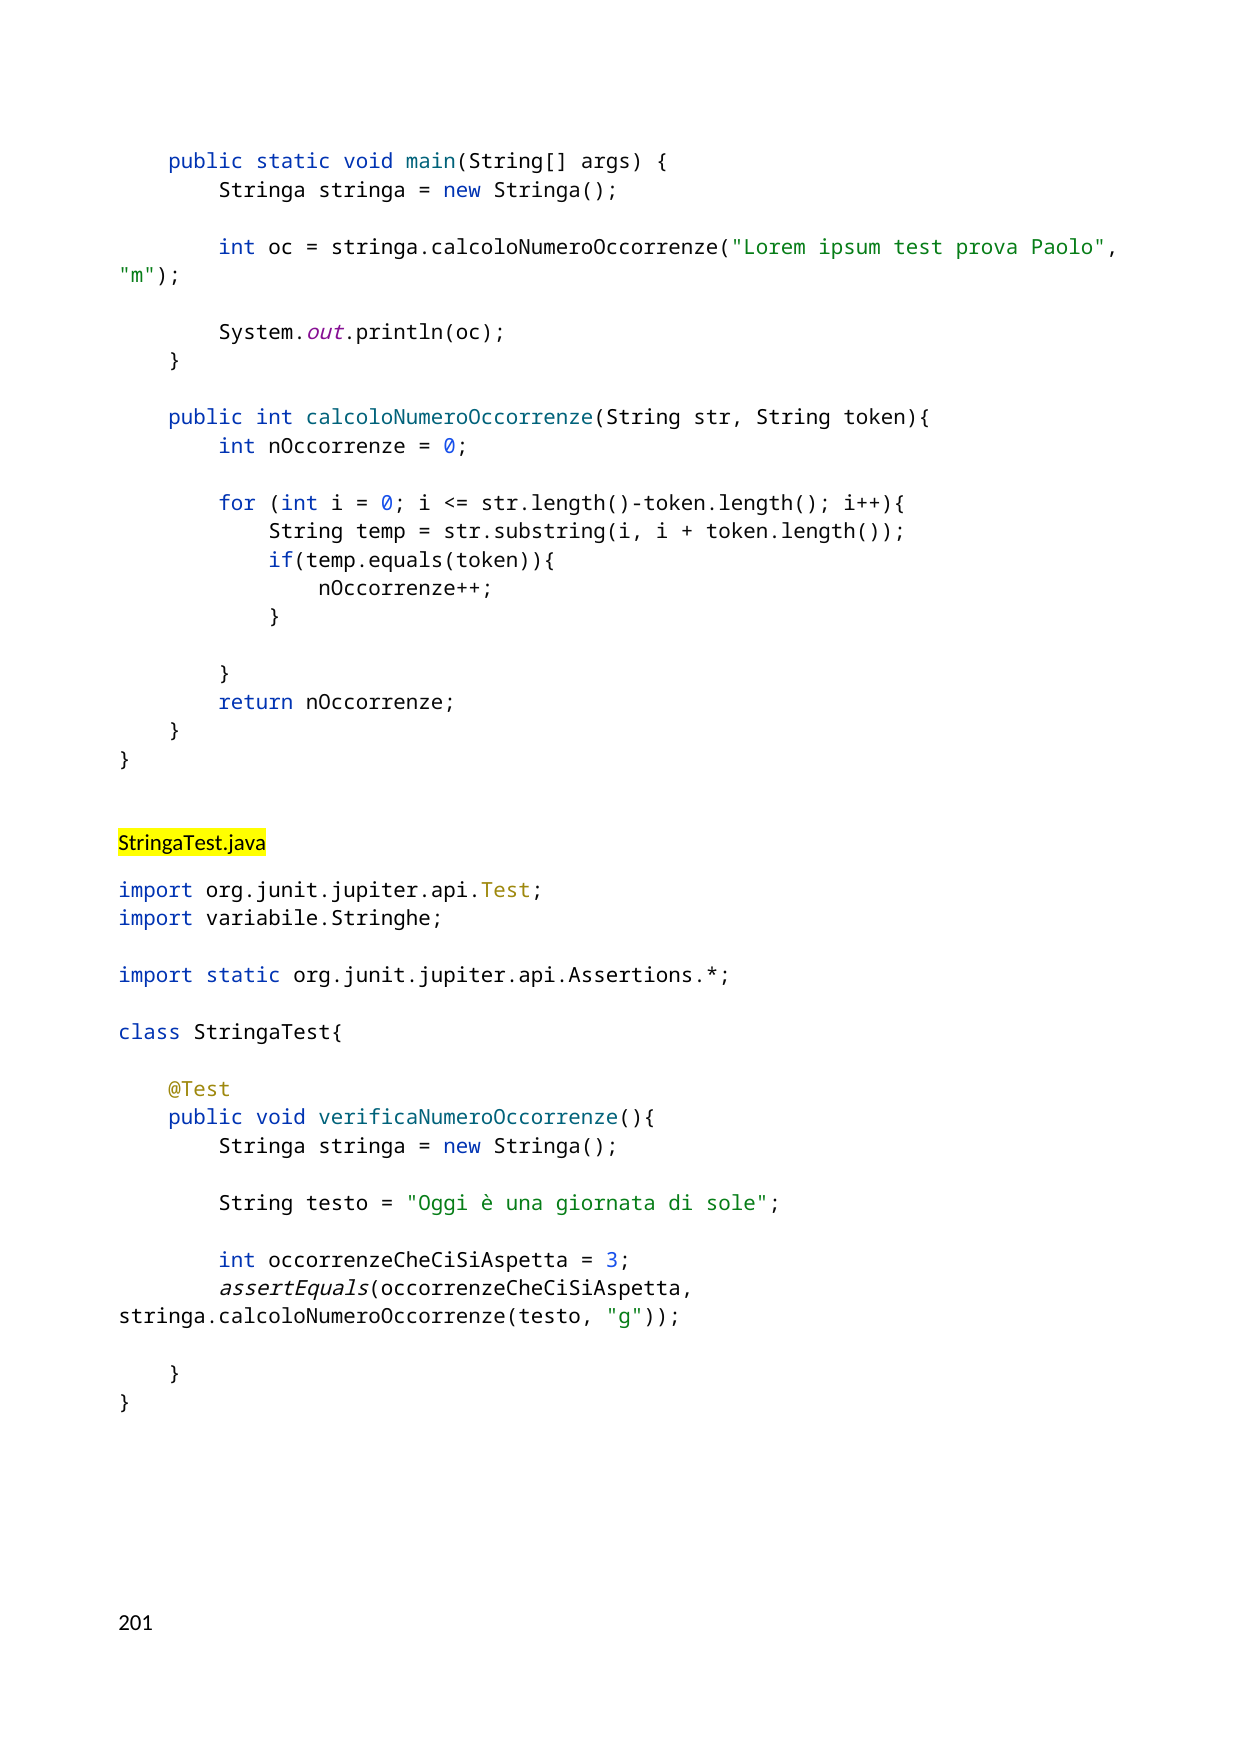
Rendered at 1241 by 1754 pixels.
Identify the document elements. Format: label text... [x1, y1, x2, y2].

text StringaTest.java [118, 828, 1122, 856]
text } } [118, 1330, 1122, 1415]
text public static void main(String[] args) { Stringa stringa = new Stringa(); int oc = stringa.calcoloNumeroOccorrenze("Lorem ipsum test prova Paolo", "m"); System.out.println(oc); } public int calcoloNumeroOccorrenze(String str, String token){ int nOccorrenze = 0; for (int i = 0; i <= str.length()-token.length(); i++){ String temp = str.substring(i, i + token.length()); if(temp.equals(token)){ nOccorrenze++; } } return nOccorrenze; } } [118, 118, 1122, 800]
text import org.junit.jupiter.api.Test; import variabile.Stringhe; import static org.junit.jupiter.api.Assertions.*; class StringaTest{ @Test public void verificaNumeroOccorrenze(){ Stringa stringa = new Stringa(); String testo = "Oggi è una giornata di sole"; int occorrenzeCheCiSiAspetta = 3; assertEquals(occorrenzeCheCiSiAspetta, stringa.calcoloNumeroOccorrenze(testo, "g")); [118, 875, 1122, 1330]
